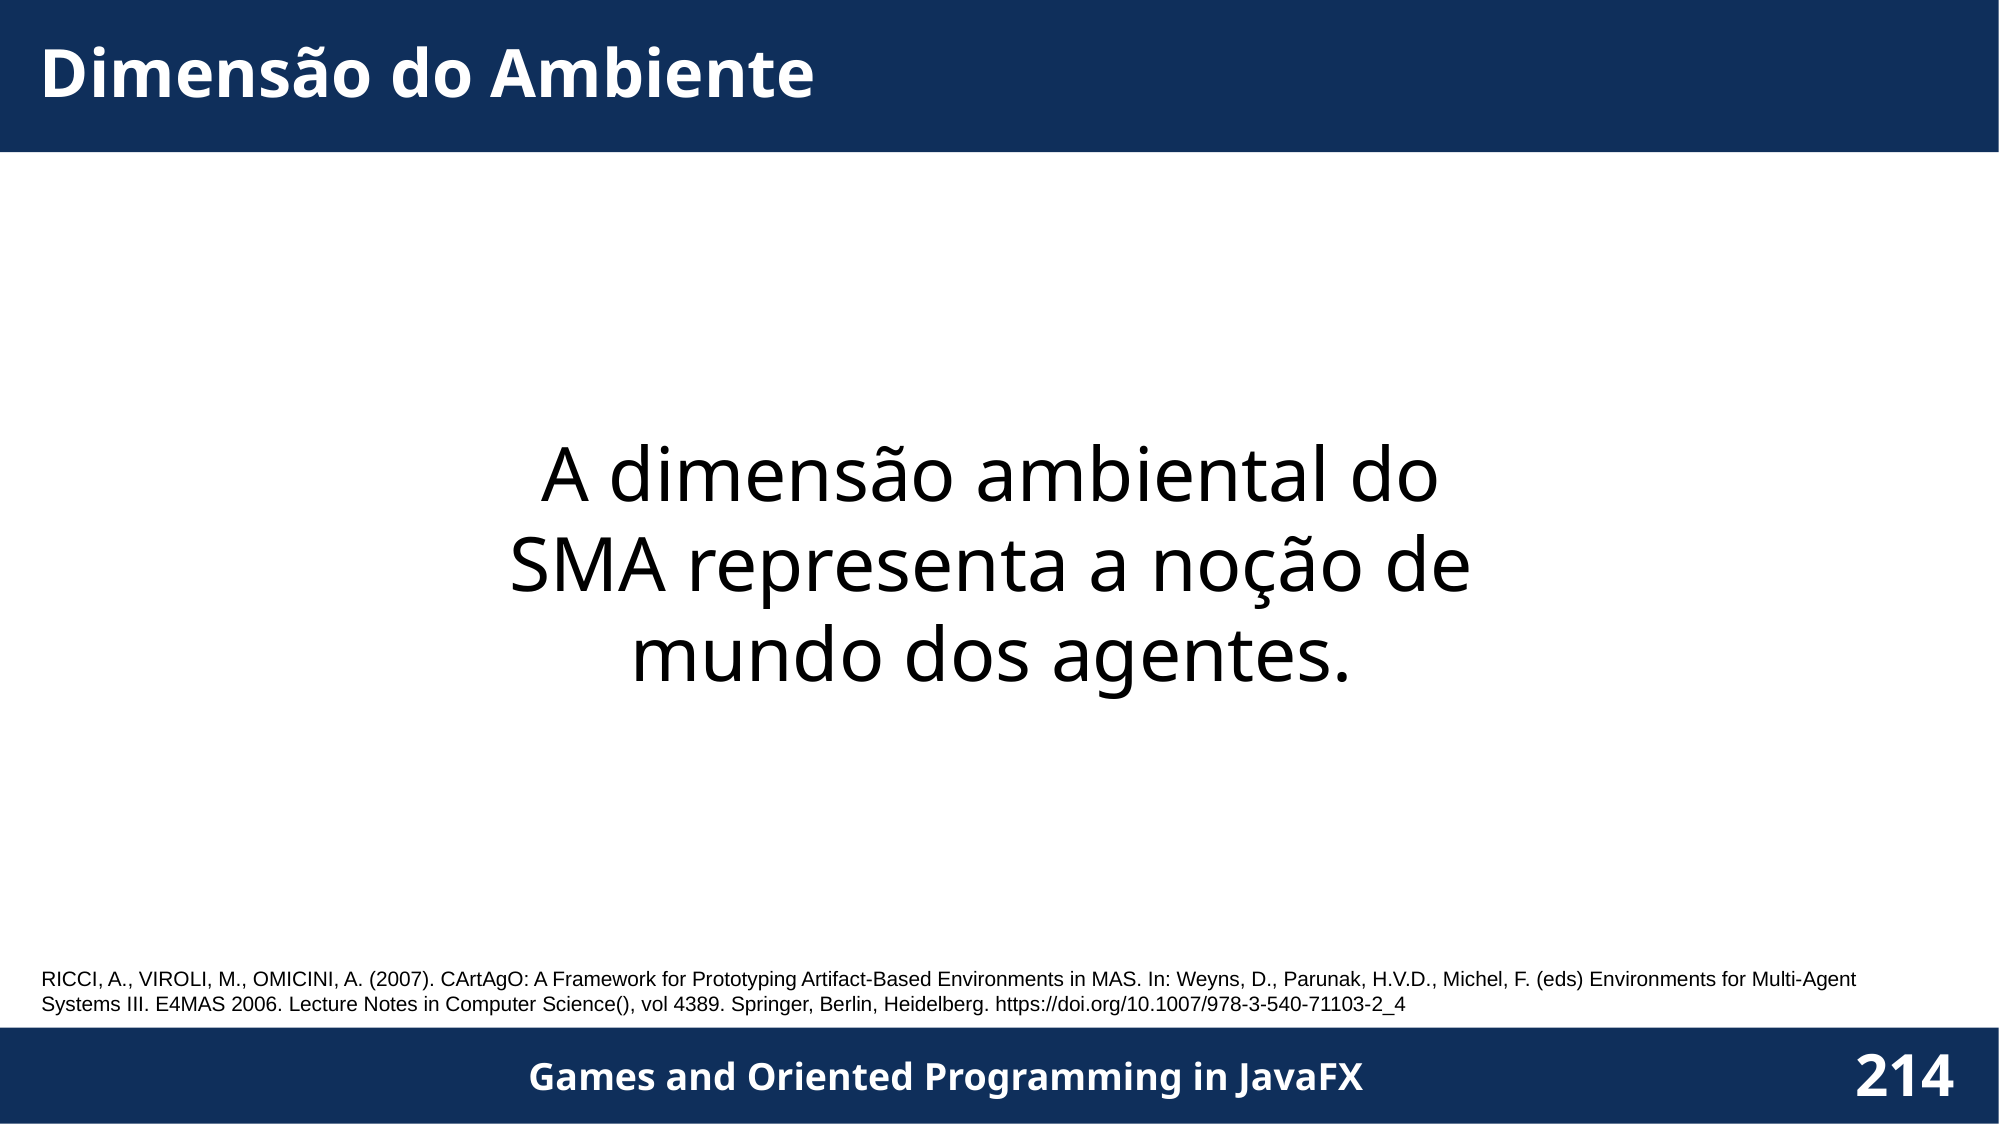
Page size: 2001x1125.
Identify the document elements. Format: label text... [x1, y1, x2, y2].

text_box RICCI, A., VIROLI, M., OMICINI, A. (2007). CArtAgO: A Framework for Prototyping Artifact-Based Environments in MAS. In: Weyns, D., Parunak, H.V.D., Michel, F. (eds) Environments for Multi-Agent Systems III. E4MAS 2006. Lecture Notes in Computer Science(), vol 4389. Springer, Berlin, Heidelberg. https://doi.org/10.1007/978-3-540-71103-2_4 [26, 958, 1946, 1024]
text_box Dimensão do Ambiente [25, 23, 1999, 119]
text_box A dimensão ambiental do SMA representa a noção de mundo dos agentes. [490, 419, 1494, 705]
